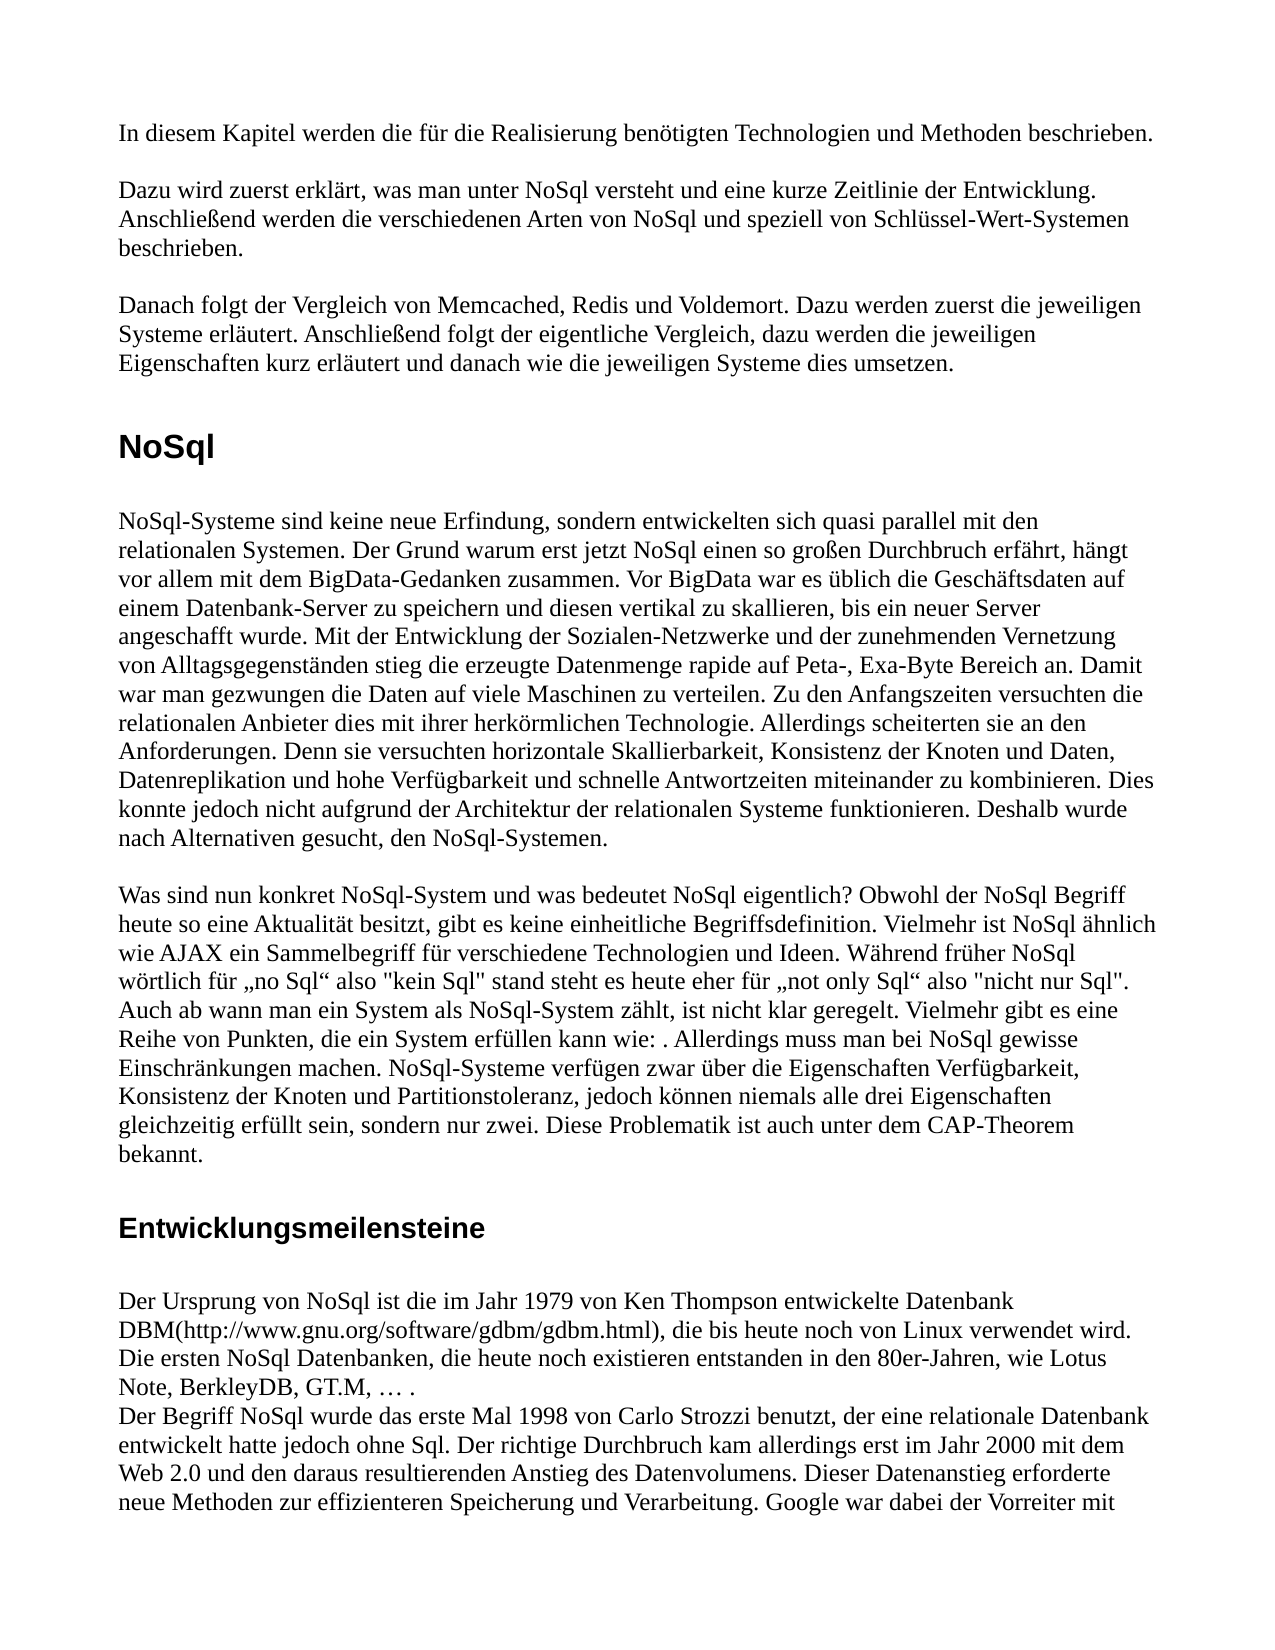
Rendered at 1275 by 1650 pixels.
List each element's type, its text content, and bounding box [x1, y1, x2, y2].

text In diesem Kapitel werden die für die Realisierung benötigten Technologien und Methoden beschrieben. [118, 118, 1157, 147]
text Danach folgt der Vergleich von Memcached, Redis und Voldemort. Dazu werden zuerst die jeweiligen Systeme erläutert. Anschließend folgt der eigentliche Vergleich, dazu werden die jeweiligen Eigenschaften kurz erläutert und danach wie die jeweiligen Systeme dies umsetzen. [118, 291, 1157, 377]
subtitle Entwicklungsmeilensteine [118, 1211, 1157, 1245]
text Der Ursprung von NoSql ist die im Jahr 1979 von Ken Thompson entwickelte Datenbank DBM(http://www.gnu.org/software/gdbm/gdbm.html), die bis heute noch von Linux verwendet wird. Die ersten NoSql Datenbanken, die heute noch existieren entstanden in den 80er-Jahren, wie Lotus Note, BerkleyDB, GT.M, … . [118, 1286, 1157, 1401]
text Dazu wird zuerst erklärt, was man unter NoSql versteht und eine kurze Zeitlinie der Entwicklung. Anschließend werden die verschiedenen Arten von NoSql und speziell von Schlüssel-Wert-Systemen beschrieben. [118, 176, 1157, 262]
subtitle NoSql [118, 426, 1157, 465]
text Der Begriff NoSql wurde das erste Mal 1998 von Carlo Strozzi benutzt, der eine relationale Datenbank entwickelt hatte jedoch ohne Sql. Der richtige Durchbruch kam allerdings erst im Jahr 2000 mit dem Web 2.0 und den daraus resultierenden Anstieg des Datenvolumens. Dieser Datenanstieg erforderte neue Methoden zur effizienteren Speicherung und Verarbeitung. Google war dabei der Vorreiter mit [118, 1401, 1157, 1516]
text NoSql-Systeme sind keine neue Erfindung, sondern entwickelten sich quasi parallel mit den relationalen Systemen. Der Grund warum erst jetzt NoSql einen so großen Durchbruch erfährt, hängt vor allem mit dem BigData-Gedanken zusammen. Vor BigData war es üblich die Geschäftsdaten auf einem Datenbank-Server zu speichern und diesen vertikal zu skallieren, bis ein neuer Server angeschafft wurde. Mit der Entwicklung der Sozialen-Netzwerke und der zunehmenden Vernetzung von Alltagsgegenständen stieg die erzeugte Datenmenge rapide auf Peta-, Exa-Byte Bereich an. Damit war man gezwungen die Daten auf viele Maschinen zu verteilen. Zu den Anfangszeiten versuchten die relationalen Anbieter dies mit ihrer herkörmlichen Technologie. Allerdings scheiterten sie an den Anforderungen. Denn sie versuchten horizontale Skallierbarkeit, Konsistenz der Knoten und Daten, Datenreplikation und hohe Verfügbarkeit und schnelle Antwortzeiten miteinander zu kombinieren. Dies konnte jedoch nicht aufgrund der Architektur der relationalen Systeme funktionieren. Deshalb wurde nach Alternativen gesucht, den NoSql-Systemen. [118, 506, 1157, 851]
text Was sind nun konkret NoSql-System und was bedeutet NoSql eigentlich? Obwohl der NoSql Begriff heute so eine Aktualität besitzt, gibt es keine einheitliche Begriffsdefinition. Vielmehr ist NoSql ähnlich wie AJAX ein Sammelbegriff für verschiedene Technologien und Ideen. Während früher NoSql wörtlich für „no Sql“ also "kein Sql" stand steht es heute eher für „not only Sql“ also "nicht nur Sql". Auch ab wann man ein System als NoSql-System zählt, ist nicht klar geregelt. Vielmehr gibt es eine Reihe von Punkten, die ein System erfüllen kann wie: . Allerdings muss man bei NoSql gewisse Einschränkungen machen. NoSql-Systeme verfügen zwar über die Eigenschaften Verfügbarkeit, Konsistenz der Knoten und Partitionstoleranz, jedoch können niemals alle drei Eigenschaften gleichzeitig erfüllt sein, sondern nur zwei. Diese Problematik ist auch unter dem CAP-Theorem bekannt. [118, 880, 1157, 1168]
